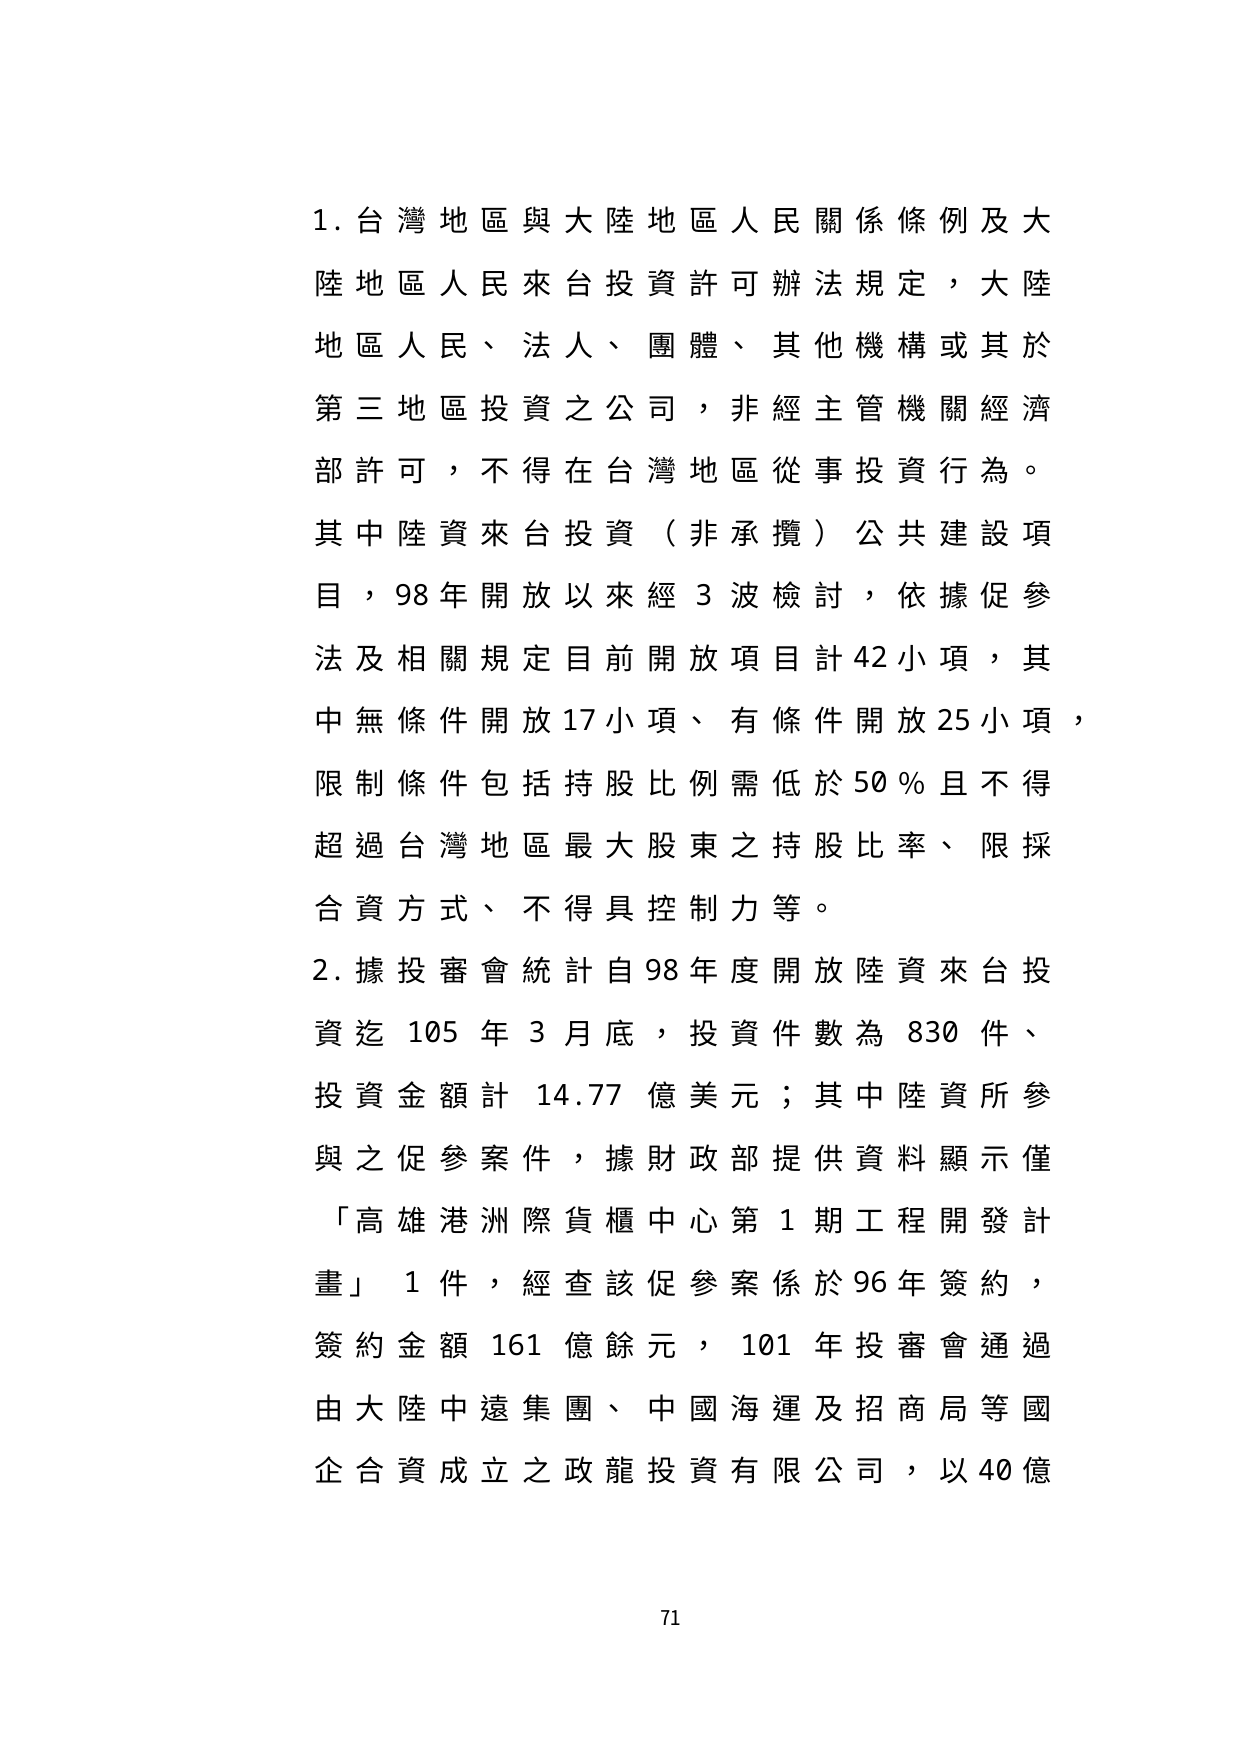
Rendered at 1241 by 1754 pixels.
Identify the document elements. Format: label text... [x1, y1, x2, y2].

text 1.台灣地區與大陸地區人民關係條例及大陸地區人民來台投資許可辦法規定，大陸地區人民、法人、團體、其他機構或其於第三地區投資之公司，非經主管機關經濟部許可，不得在台灣地區從事投資行為。其中陸資來台投資（非承攬）公共建設項目，98年開放以來經3波檢討，依據促參法及相關規定目前開放項目計42小項，其中無條件開放17小項、有條件開放25小項，限制條件包括持股比例需低於50％且不得超過台灣地區最大股東之持股比率、限採合資方式、不得具控制力等。 [271, 177, 1058, 927]
text 2.據投審會統計自98年度開放陸資來台投資迄105年3月底，投資件數為830件、投資金額計14.77億美元；其中陸資所參與之促參案件，據財政部提供資料顯示僅「高雄港洲際貨櫃中心第1期工程開發計畫」1件，經查該促參案係於96年簽約，簽約金額161億餘元，101年投審會通過由大陸中遠集團、中國海運及招商局等國企合資成立之政龍投資有限公司，以40億 [271, 927, 1058, 1490]
